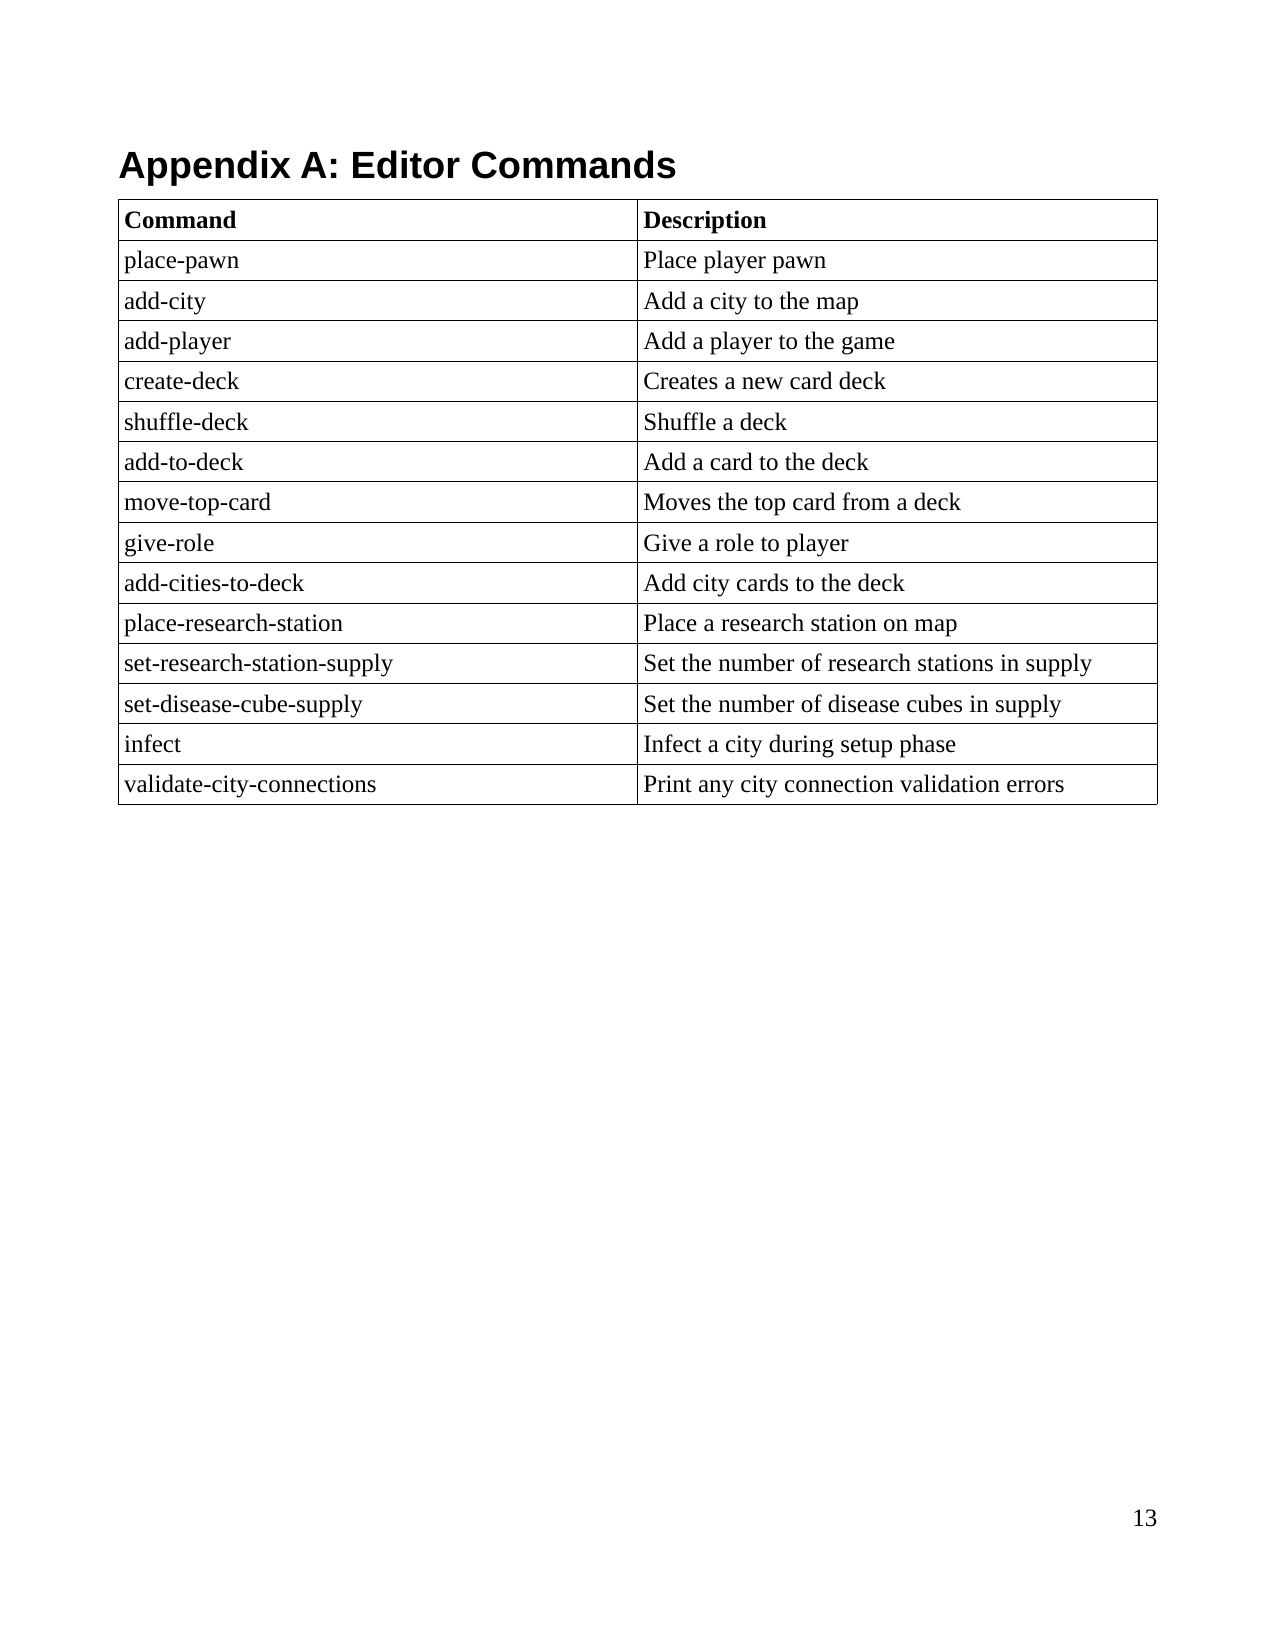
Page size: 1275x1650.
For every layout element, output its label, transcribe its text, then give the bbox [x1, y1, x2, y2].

table_cell create-deck [119, 362, 637, 401]
table_cell Infect a city during setup phase [638, 724, 1157, 764]
table_cell place-research-station [119, 604, 637, 643]
table_cell Give a role to player [638, 523, 1157, 562]
table_cell set-research-station-supply [119, 644, 637, 683]
table_header Description [638, 200, 1157, 239]
table_cell shuffle-deck [119, 402, 637, 441]
table_cell Add city cards to the deck [638, 563, 1157, 602]
subtitle Appendix A: Editor Commands [118, 143, 1157, 187]
table_cell Add a card to the deck [638, 442, 1157, 481]
table_cell Add a player to the game [638, 321, 1157, 361]
table_cell Set the number of research stations in supply [638, 644, 1157, 683]
table_cell add-player [119, 321, 637, 361]
table_cell validate-city-connections [119, 765, 637, 804]
table_cell Place player pawn [638, 241, 1157, 280]
table_cell add-cities-to-deck [119, 563, 637, 602]
table_cell move-top-card [119, 482, 637, 522]
table_cell set-disease-cube-supply [119, 684, 637, 723]
table_cell Creates a new card deck [638, 362, 1157, 401]
table_cell Set the number of disease cubes in supply [638, 684, 1157, 723]
table_cell Print any city connection validation errors [638, 765, 1157, 804]
table_cell place-pawn [119, 241, 637, 280]
table_header Command [119, 200, 637, 239]
table_cell Add a city to the map [638, 281, 1157, 320]
table_cell add-city [119, 281, 637, 320]
table_cell infect [119, 724, 637, 764]
table_cell Moves the top card from a deck [638, 482, 1157, 522]
table_cell Shuffle a deck [638, 402, 1157, 441]
table_cell add-to-deck [119, 442, 637, 481]
table_cell give-role [119, 523, 637, 562]
table_cell Place a research station on map [638, 604, 1157, 643]
